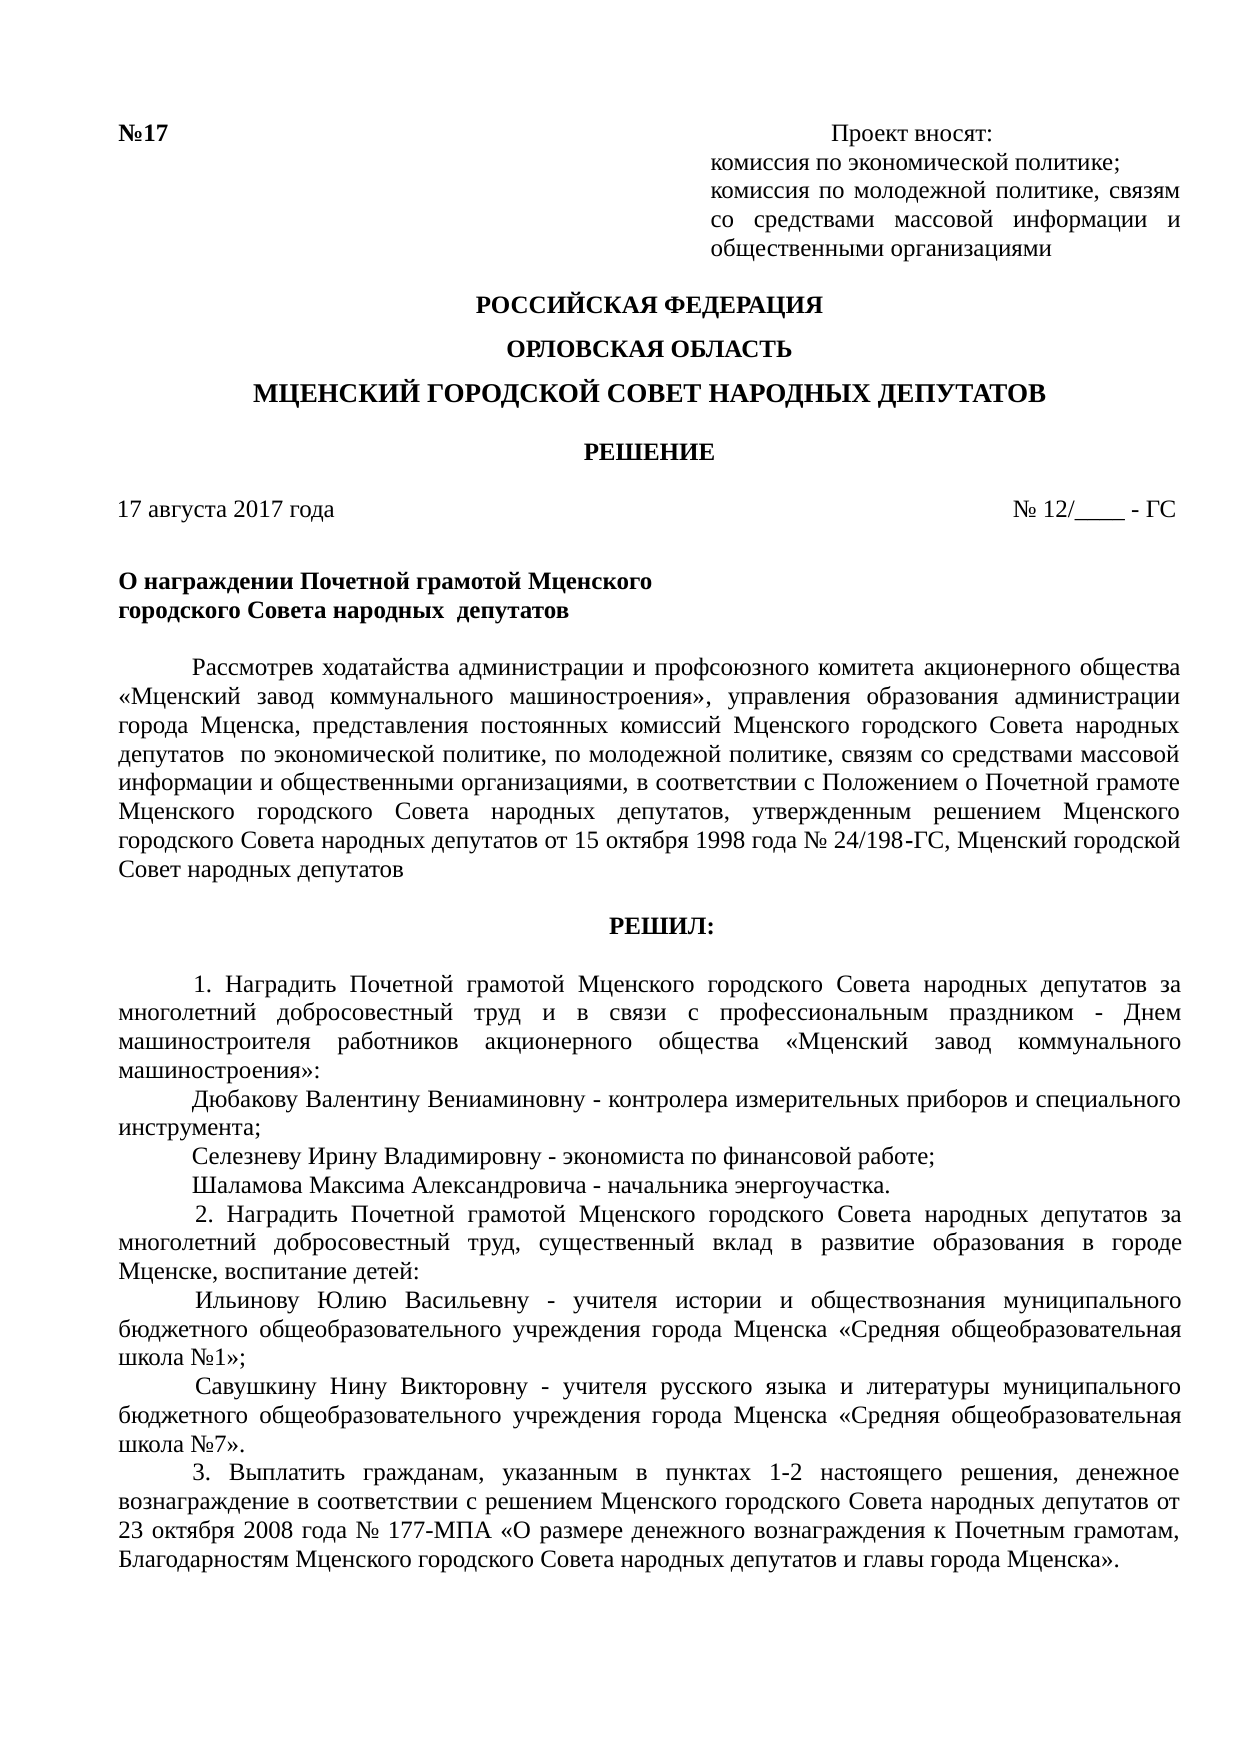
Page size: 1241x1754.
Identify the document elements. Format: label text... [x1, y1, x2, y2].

text Дюбакову Валентину Вениаминовну - контролера измерительных приборов и специального инструмента; [118, 1084, 1182, 1141]
text Савушкину Нину Викторовну - учителя русского языка и литературы муниципального бюджетного общеобразовательного учреждения города Мценска «Средняя общеобразовательная школа №7». [118, 1371, 1182, 1457]
text 3. Выплатить гражданам, указанным в пунктах 1-2 настоящего решения, денежное вознаграждение в соответствии с решением Мценского городского Совета народных депутатов от 23 октября 2008 года № 177-МПА «О размере денежного вознаграждения к Почетным грамотам, Благодарностям Мценского городского Совета народных депутатов и главы города Мценска». [118, 1457, 1181, 1572]
text ОРЛОВСКАЯ ОБЛАСТЬ [118, 334, 1181, 362]
subtitle МЦЕНСКИЙ ГОРОДСКОЙ СОВЕТ НАРОДНЫХ ДЕПУТАТОВ [118, 377, 1181, 408]
text Шаламова Максима Александровича - начальника энергоучастка. [118, 1170, 1182, 1199]
text №17 Проект вносят: [118, 118, 1181, 147]
text РЕШИЛ: [118, 911, 1181, 940]
text 17 августа 2017 года № 12/____ - ГС [117, 494, 1181, 523]
text городского Совета народных депутатов [118, 595, 1209, 624]
text О награждении Почетной грамотой Мценского [118, 566, 1209, 595]
text РОССИЙСКАЯ ФЕДЕРАЦИЯ [118, 291, 1181, 319]
text Селезневу Ирину Владимировну - экономиста по финансовой работе; [118, 1141, 1182, 1170]
text комиссия по экономической политике; [710, 147, 1181, 176]
text 2. Наградить Почетной грамотой Мценского городского Совета народных депутатов за многолетний добросовестный труд, существенный вклад в развитие образования в городе Мценске, воспитание детей: [118, 1199, 1182, 1285]
text комиссия по молодежной политике, связям со средствами массовой информации и общественными организациями [710, 176, 1181, 262]
text Ильинову Юлию Васильевну - учителя истории и обществознания муниципального бюджетного общеобразовательного учреждения города Мценска «Средняя общеобразовательная школа №1»; [118, 1285, 1182, 1371]
text Рассмотрев ходатайства администрации и профсоюзного комитета акционерного общества «Мценский завод коммунального машиностроения», управления образования администрации города Мценска, представления постоянных комиссий Мценского городского Совета народных депутатов по экономической политике, по молодежной политике, связям со средствами массовой информации и общественными организациями, в соответствии с Положением о Почетной грамоте Мценского городского Совета народных депутатов, утвержденным решением Мценского городского Совета народных депутатов от 15 октября 1998 года № 24/198-ГС, Мценский городской Совет народных депутатов [118, 652, 1181, 882]
text РЕШЕНИЕ [118, 437, 1181, 466]
text 1. Наградить Почетной грамотой Мценского городского Совета народных депутатов за многолетний добросовестный труд и в связи с профессиональным праздником - Днем машиностроителя работников акционерного общества «Мценский завод коммунального машиностроения»: [118, 969, 1182, 1084]
